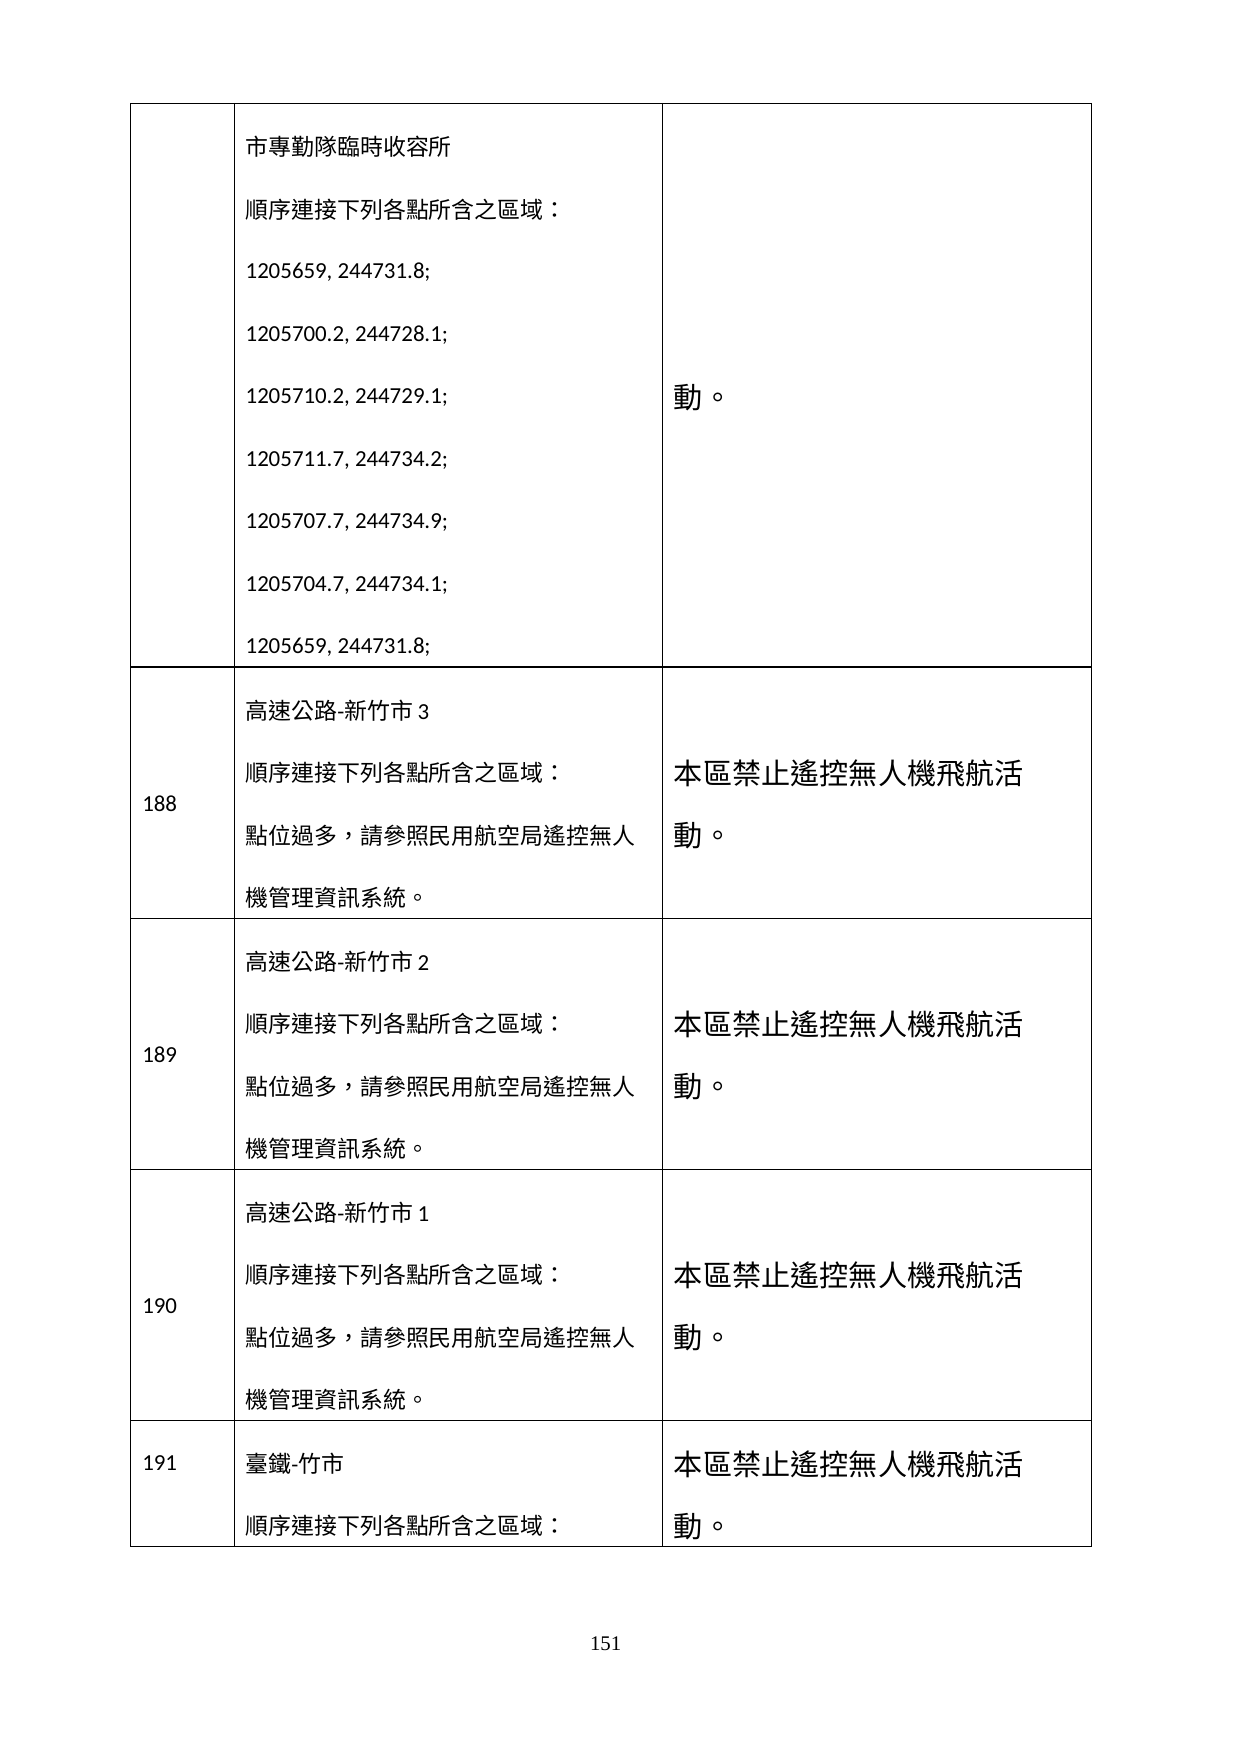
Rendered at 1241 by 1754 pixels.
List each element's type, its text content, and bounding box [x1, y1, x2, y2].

table_cell 188 [131, 668, 234, 917]
table_cell [131, 104, 234, 666]
table_cell 高速公路-新竹市1 順序連接下列各點所含之區域： 點位過多，請參照民用航空局遙控無人機管理資訊系統。 [235, 1170, 662, 1419]
table_cell 高速公路-新竹市3 順序連接下列各點所含之區域： 點位過多，請參照民用航空局遙控無人機管理資訊系統。 [235, 668, 662, 917]
table_cell 高速公路-新竹市2 順序連接下列各點所含之區域： 點位過多，請參照民用航空局遙控無人機管理資訊系統。 [235, 919, 662, 1168]
table_cell 臺鐵-竹市 順序連接下列各點所含之區域： [235, 1421, 662, 1546]
table_cell 本區禁止遙控無人機飛航活動。 [663, 1170, 1091, 1419]
table_cell 市專勤隊臨時收容所 順序連接下列各點所含之區域： 1205659, 244731.8; 1205700.2, 244728.1; 1205710.2, 244729.1; 1205711.7, 244734.2; 1205707.7, 244734.9; 1205704.7, 244734.1; 1205659, 244731.8; [235, 104, 662, 666]
table_cell 本區禁止遙控無人機飛航活動。 [663, 668, 1091, 917]
table_cell 本區禁止遙控無人機飛航活動。 [663, 919, 1091, 1168]
table_cell 190 [131, 1170, 234, 1419]
table_cell 動。 [663, 104, 1091, 666]
table_cell 本區禁止遙控無人機飛航活動。 [663, 1421, 1091, 1546]
table_cell 189 [131, 919, 234, 1168]
table_cell 191 [131, 1421, 234, 1546]
